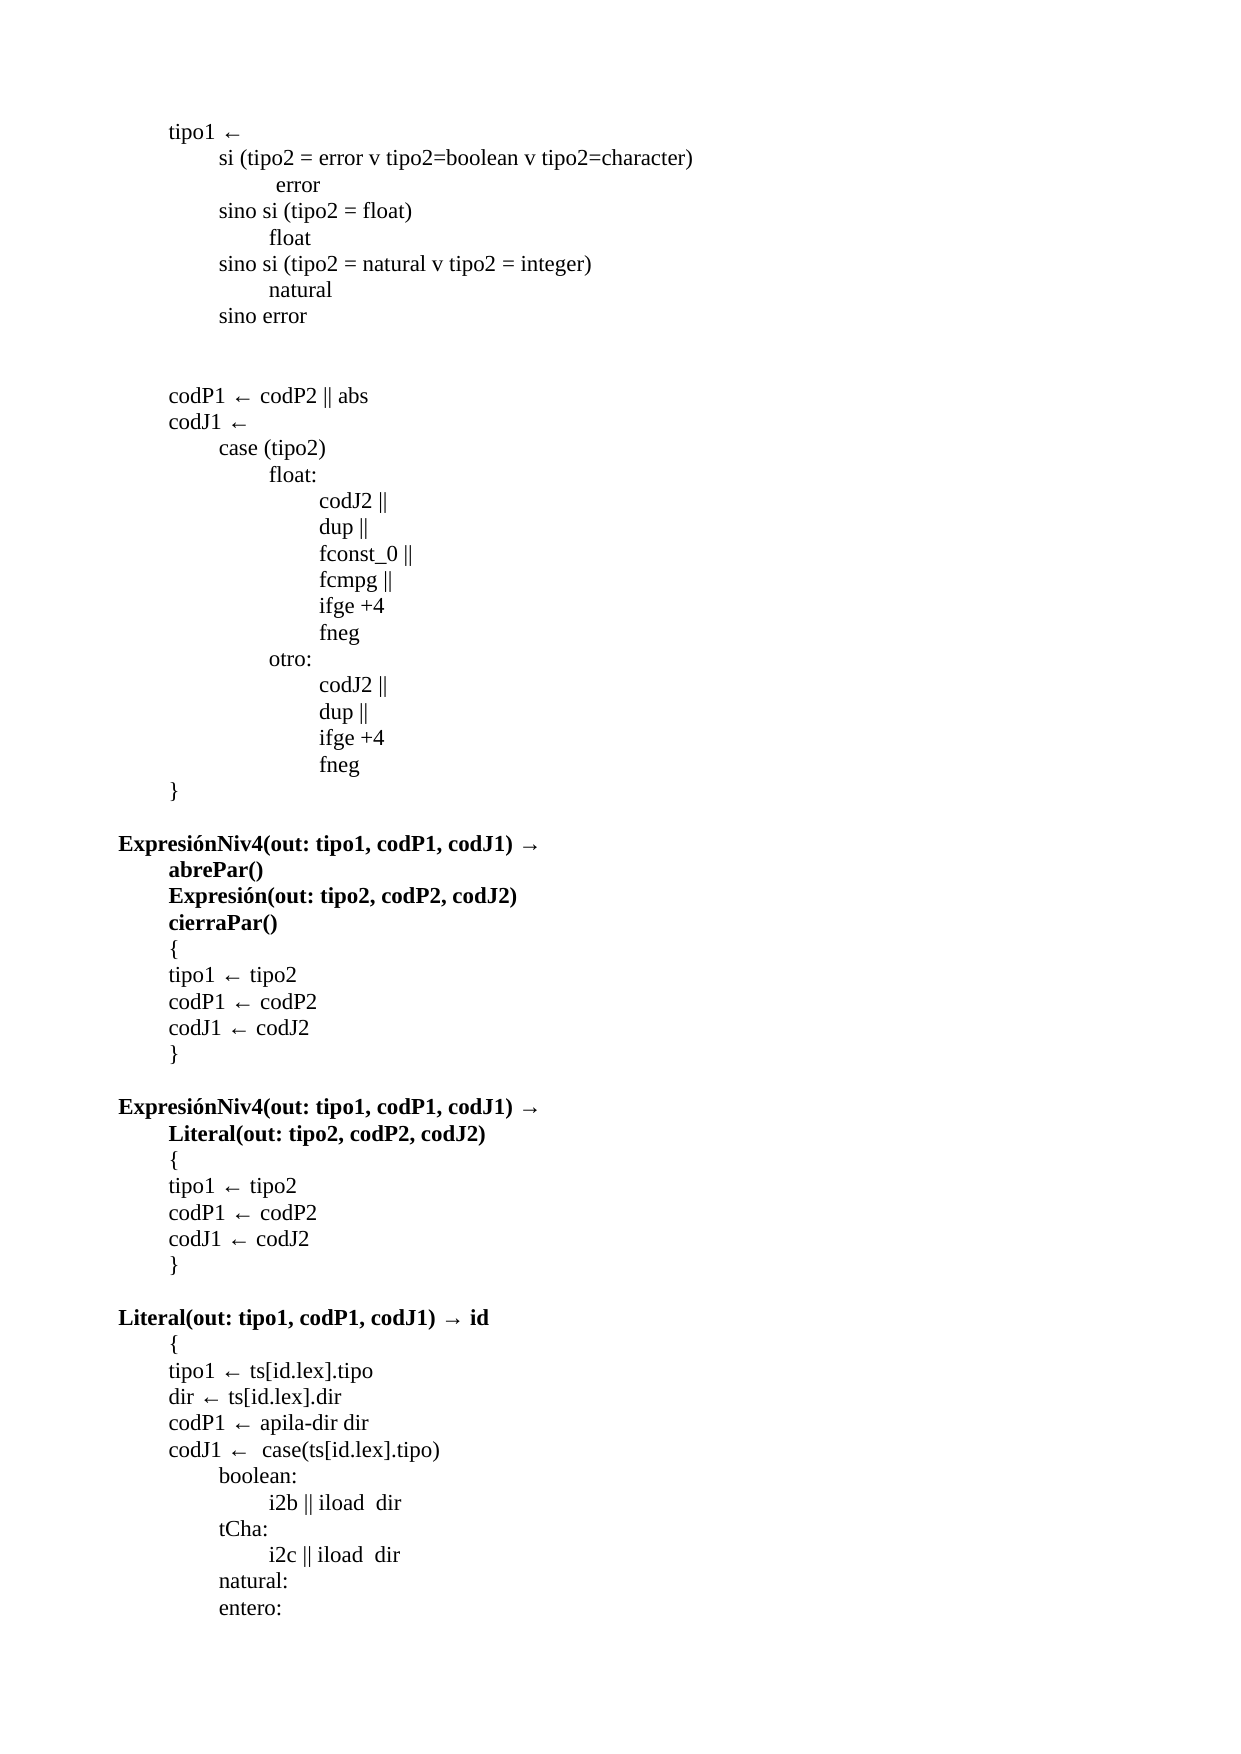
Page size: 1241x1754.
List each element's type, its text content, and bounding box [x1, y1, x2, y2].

text } [118, 1041, 1122, 1067]
text float: [118, 461, 1122, 487]
text Literal(out: tipo2, codP2, codJ2) [118, 1119, 1122, 1146]
text { [118, 935, 1122, 961]
text fconst_0 || [118, 540, 1122, 566]
text ifge +4 [118, 724, 1122, 751]
text tipo1 ← ts[id.lex].tipo [118, 1357, 1122, 1383]
text ExpresiónNiv4(out: tipo1, codP1, codJ1) → [118, 1093, 1122, 1119]
text { [118, 1146, 1122, 1172]
text entero: [118, 1594, 1122, 1620]
text boolean: [118, 1462, 1122, 1488]
text dir ← ts[id.lex].dir [118, 1383, 1122, 1409]
text dup || [118, 513, 1122, 540]
text error [118, 171, 1122, 197]
text sino error [118, 303, 1122, 329]
text fneg [118, 751, 1122, 777]
text codJ1 ← codJ2 [118, 1014, 1122, 1041]
text Literal(out: tipo1, codP1, codJ1) → id [118, 1304, 1122, 1330]
text case (tipo2) [118, 434, 1122, 461]
text tipo1 ← [118, 118, 1122, 144]
text dup || [118, 698, 1122, 724]
text sino si (tipo2 = natural v tipo2 = integer) [118, 250, 1122, 276]
text codP1 ← codP2 || abs [118, 382, 1122, 408]
text } [118, 777, 1122, 803]
text i2b || iload dir [118, 1488, 1122, 1515]
text natural [118, 276, 1122, 303]
text codJ1 ← codJ2 [118, 1225, 1122, 1251]
text codJ2 || [118, 487, 1122, 513]
text } [118, 1251, 1122, 1278]
text { [118, 1330, 1122, 1357]
text fcmpg || [118, 566, 1122, 592]
text float [118, 223, 1122, 250]
text codJ2 || [118, 672, 1122, 698]
text codP1 ← codP2 [118, 988, 1122, 1014]
text tCha: [118, 1515, 1122, 1541]
text sino si (tipo2 = float) [118, 197, 1122, 223]
text codJ1 ← case(ts[id.lex].tipo) [118, 1436, 1122, 1462]
text Expresión(out: tipo2, codP2, codJ2) [118, 882, 1122, 909]
text natural: [118, 1568, 1122, 1594]
text si (tipo2 = error v tipo2=boolean v tipo2=character) [118, 144, 1122, 171]
text codP1 ← apila-dir dir [118, 1409, 1122, 1436]
text tipo1 ← tipo2 [118, 1172, 1122, 1199]
text ExpresiónNiv4(out: tipo1, codP1, codJ1) → [118, 830, 1122, 856]
text codP1 ← codP2 [118, 1199, 1122, 1225]
text ifge +4 [118, 592, 1122, 619]
text abrePar() [118, 856, 1122, 882]
text otro: [118, 645, 1122, 672]
text fneg [118, 619, 1122, 645]
text cierraPar() [118, 909, 1122, 935]
text codJ1 ← [118, 408, 1122, 434]
text tipo1 ← tipo2 [118, 961, 1122, 988]
text i2c || iload dir [118, 1541, 1122, 1568]
